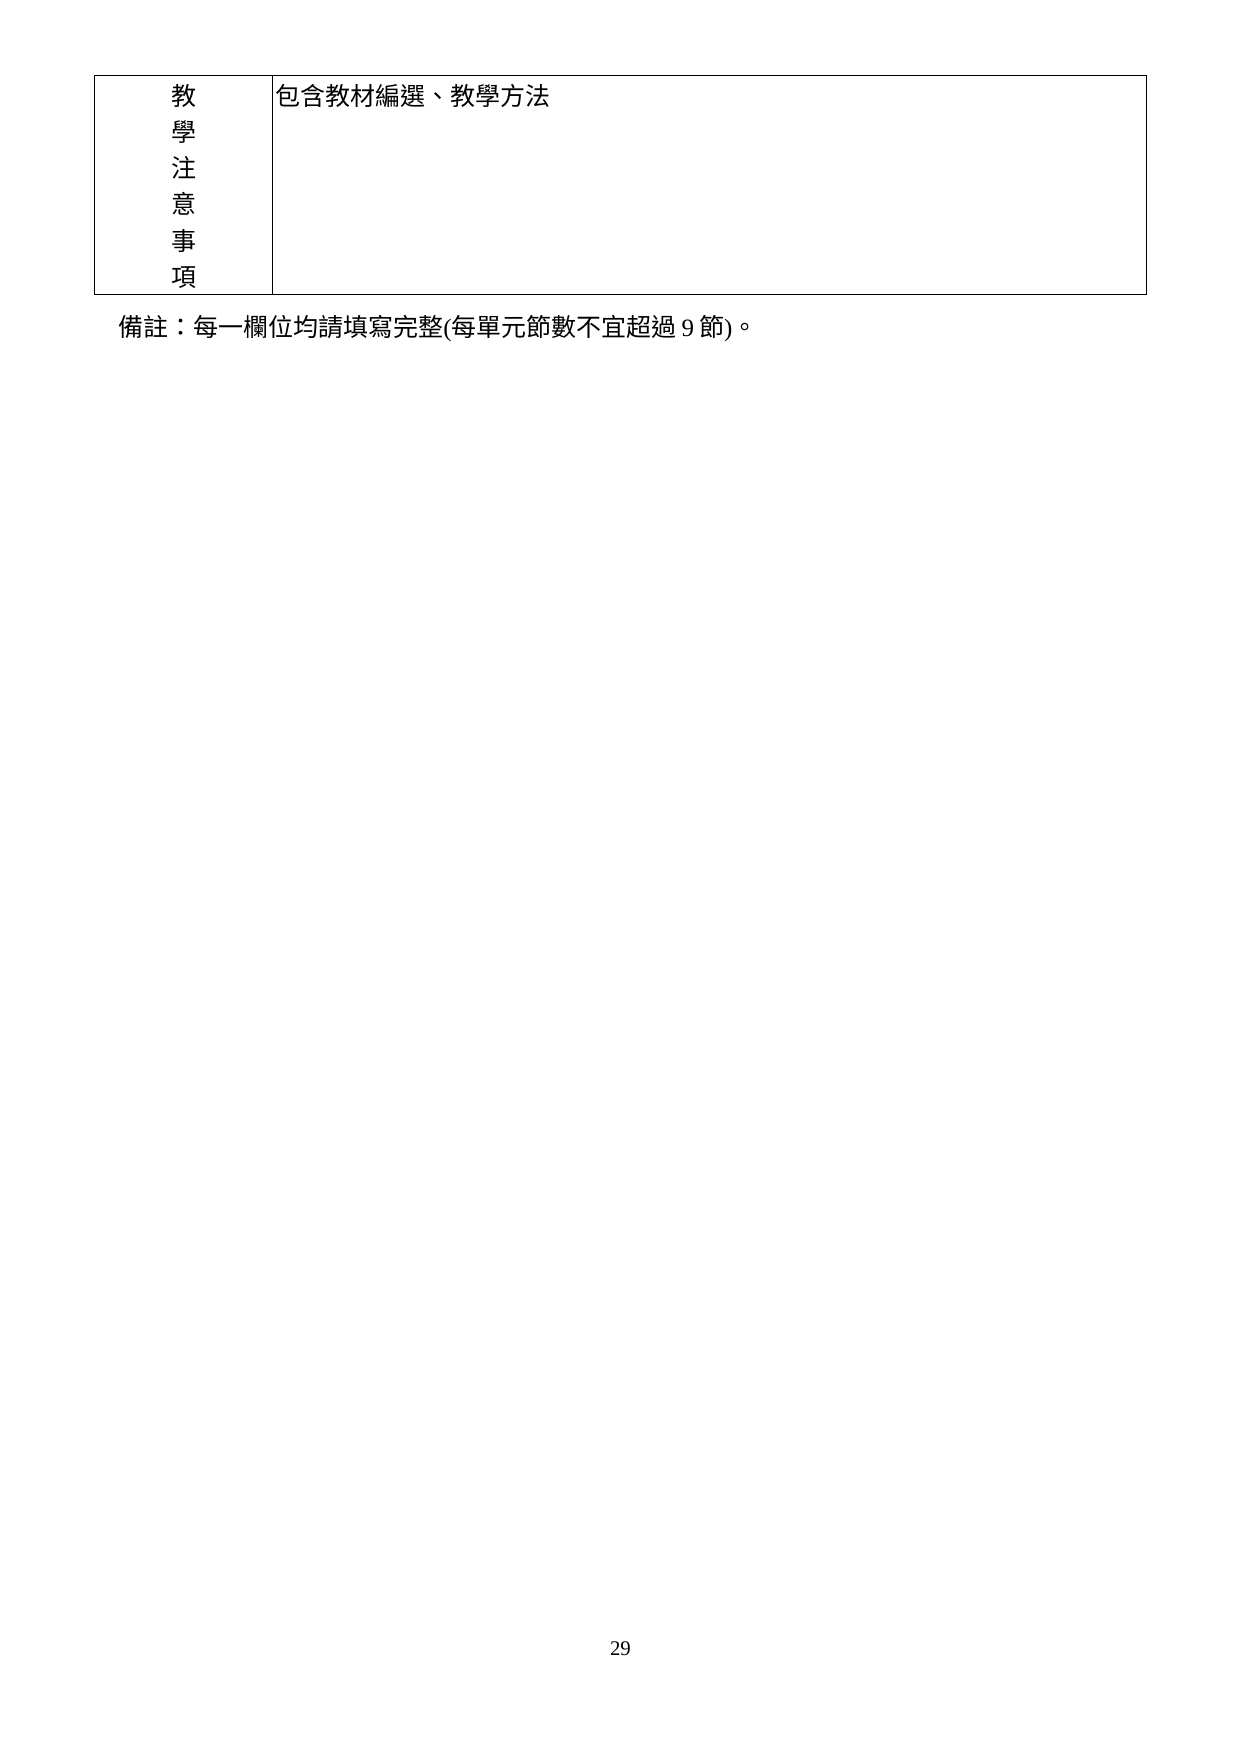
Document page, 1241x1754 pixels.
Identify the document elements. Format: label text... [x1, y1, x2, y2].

table_cell 教 學 注 意 事 項 [95, 76, 272, 293]
table_cell 包含教材編選、教學方法 [273, 76, 1146, 293]
text 備註：每一欄位均請填寫完整(每單元節數不宜超過9節)。 [118, 307, 1122, 343]
